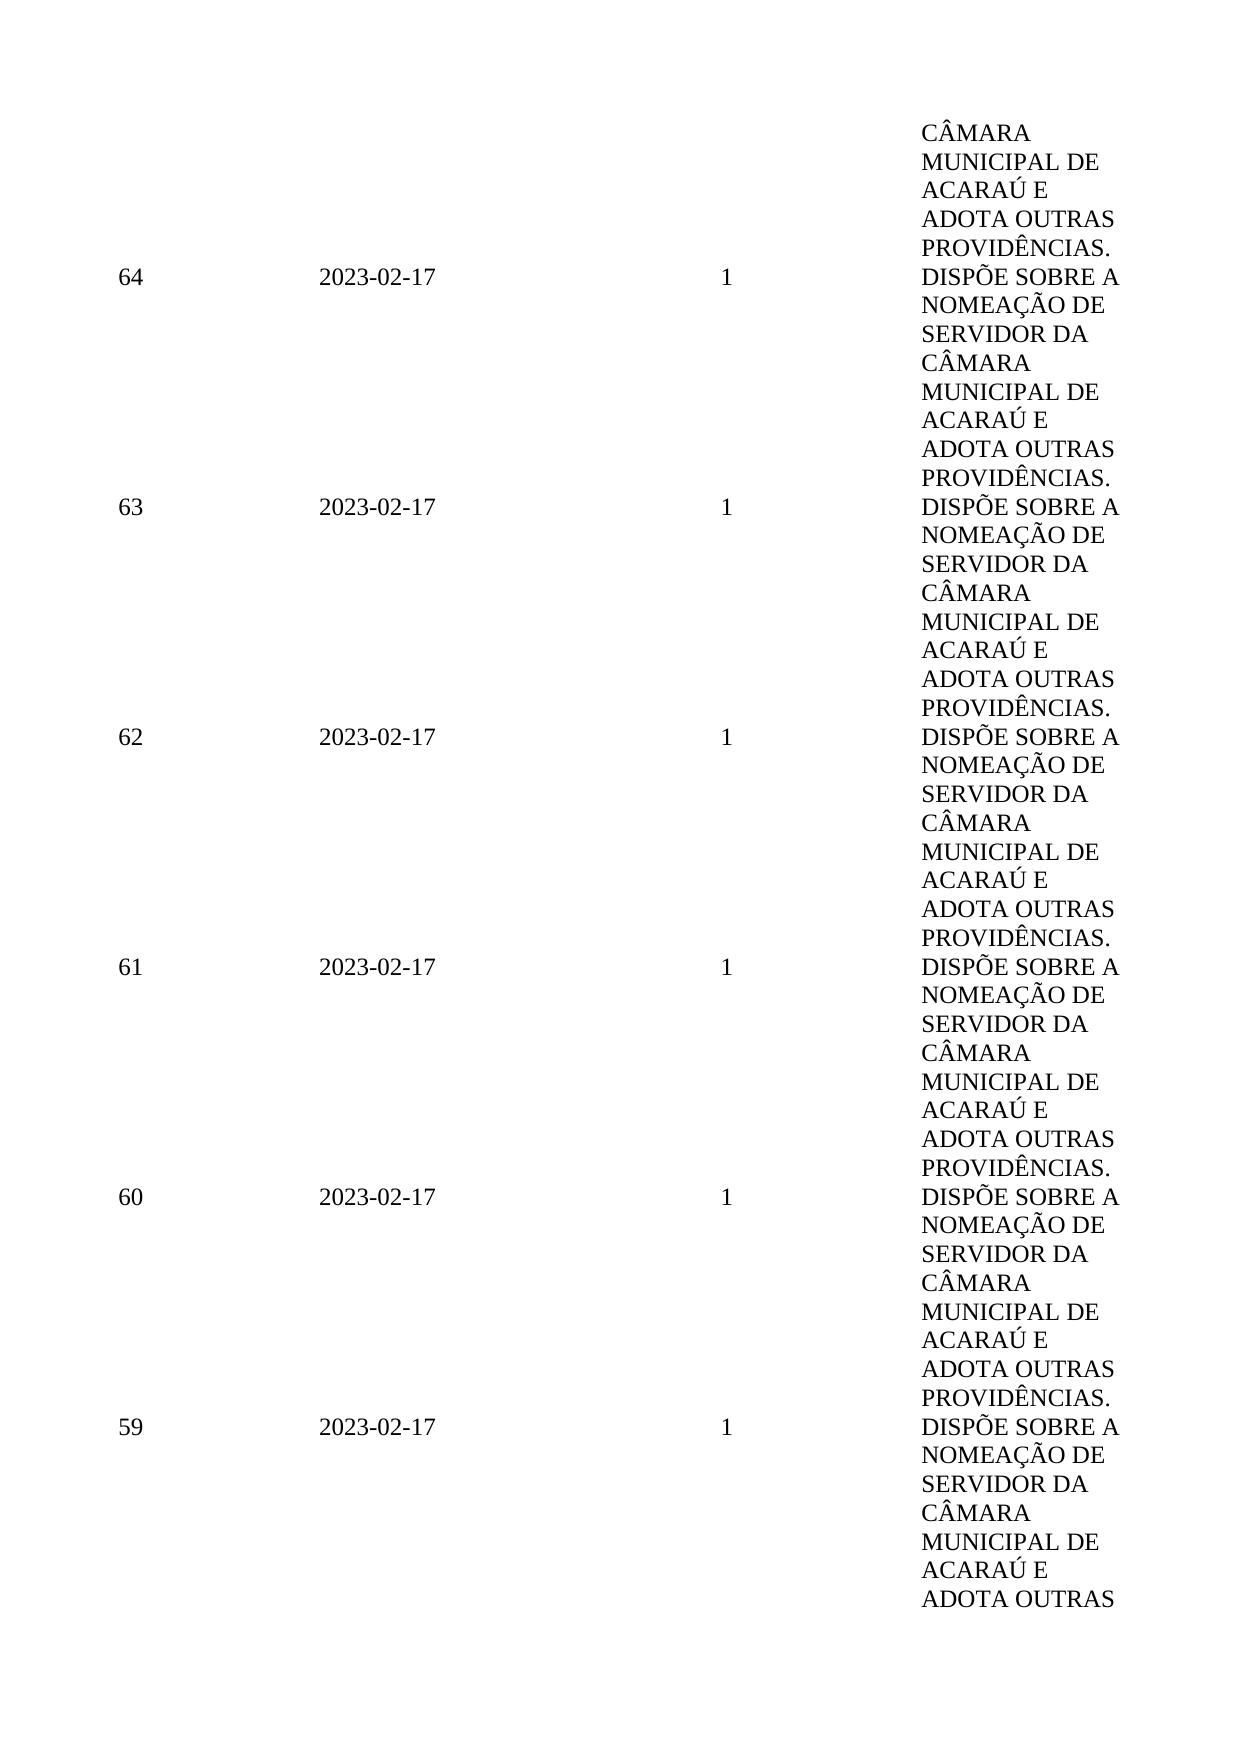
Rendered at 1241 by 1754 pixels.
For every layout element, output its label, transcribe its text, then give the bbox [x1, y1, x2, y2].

table_cell 1 [720, 722, 921, 952]
table_cell 62 [118, 722, 319, 952]
table_cell 1 [720, 1182, 921, 1412]
table_cell 1 [720, 262, 921, 492]
table_cell [520, 952, 720, 1182]
table_cell [319, 118, 519, 262]
table_cell 2023-02-17 [319, 492, 519, 722]
table_cell [520, 118, 720, 262]
table_cell 59 [118, 1412, 319, 1613]
table_cell 1 [720, 952, 921, 1182]
table_cell [118, 118, 319, 262]
table_cell [520, 722, 720, 952]
table_cell DISPÕE SOBRE A NOMEAÇÃO DE SERVIDOR DA CÂMARA MUNICIPAL DE ACARAÚ E ADOTA OUTRAS [921, 1412, 1122, 1613]
table_cell DISPÕE SOBRE A NOMEAÇÃO DE SERVIDOR DA CÂMARA MUNICIPAL DE ACARAÚ E ADOTA OUTRAS PROVIDÊNCIAS. [921, 262, 1122, 492]
table_cell 2023-02-17 [319, 952, 519, 1182]
table_cell 2023-02-17 [319, 1412, 519, 1613]
table_cell 61 [118, 952, 319, 1182]
table_cell 1 [720, 492, 921, 722]
table_cell 60 [118, 1182, 319, 1412]
table_cell 2023-02-17 [319, 262, 519, 492]
table_cell 1 [720, 1412, 921, 1613]
table_cell DISPÕE SOBRE A NOMEAÇÃO DE SERVIDOR DA CÂMARA MUNICIPAL DE ACARAÚ E ADOTA OUTRAS PROVIDÊNCIAS. [921, 1182, 1122, 1412]
table_cell 64 [118, 262, 319, 492]
table_cell DISPÕE SOBRE A NOMEAÇÃO DE SERVIDOR DA CÂMARA MUNICIPAL DE ACARAÚ E ADOTA OUTRAS PROVIDÊNCIAS. [921, 722, 1122, 952]
table_cell [520, 1412, 720, 1613]
table_cell [520, 1182, 720, 1412]
table_cell [520, 492, 720, 722]
table_cell [520, 262, 720, 492]
table_cell DISPÕE SOBRE A NOMEAÇÃO DE SERVIDOR DA CÂMARA MUNICIPAL DE ACARAÚ E ADOTA OUTRAS PROVIDÊNCIAS. [921, 952, 1122, 1182]
table_cell CÂMARA MUNICIPAL DE ACARAÚ E ADOTA OUTRAS PROVIDÊNCIAS. [921, 118, 1122, 262]
table_cell DISPÕE SOBRE A NOMEAÇÃO DE SERVIDOR DA CÂMARA MUNICIPAL DE ACARAÚ E ADOTA OUTRAS PROVIDÊNCIAS. [921, 492, 1122, 722]
table_cell 63 [118, 492, 319, 722]
table_cell [720, 118, 921, 262]
table_cell 2023-02-17 [319, 722, 519, 952]
table_cell 2023-02-17 [319, 1182, 519, 1412]
